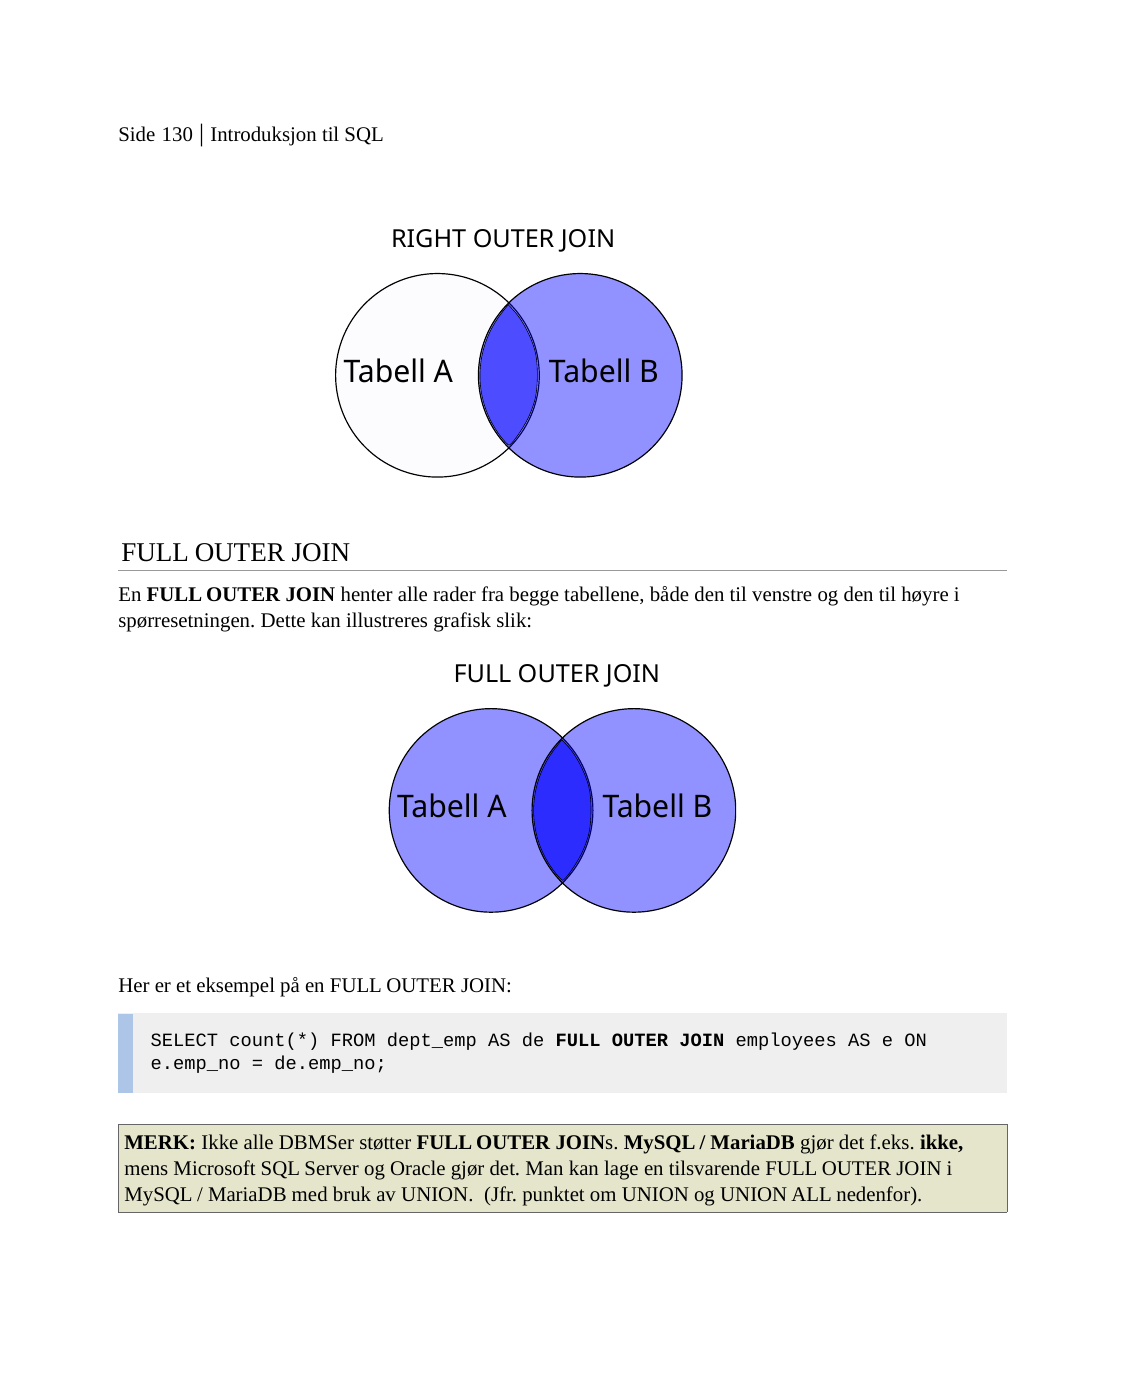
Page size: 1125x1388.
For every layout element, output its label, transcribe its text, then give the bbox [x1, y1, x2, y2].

text En FULL OUTER JOIN henter alle rader fra begge tabellene, både den til venstre og den til høyre i spørresetningen. Dette kan illustreres grafisk slik: [118, 582, 1007, 632]
subtitle FULL OUTER JOIN [118, 533, 1007, 570]
text Her er et eksempel på en FULL OUTER JOIN: [118, 973, 1007, 997]
text SELECT count(*) FROM dept_emp AS de FULL OUTER JOIN employees AS e ON e.emp_no = de.emp_no; [118, 1013, 1007, 1093]
text MERK: Ikke alle DBMSer støtter FULL OUTER JOINs. MySQL / MariaDB gjør det f.eks. ikke, mens Microsoft SQL Server og Oracle gjør det. Man kan lage en tilsvarende FULL OUTER JOIN i MySQL / MariaDB med bruk av UNION. (Jfr. punktet om UNION og UNION ALL nedenfor). [119, 1125, 1007, 1212]
